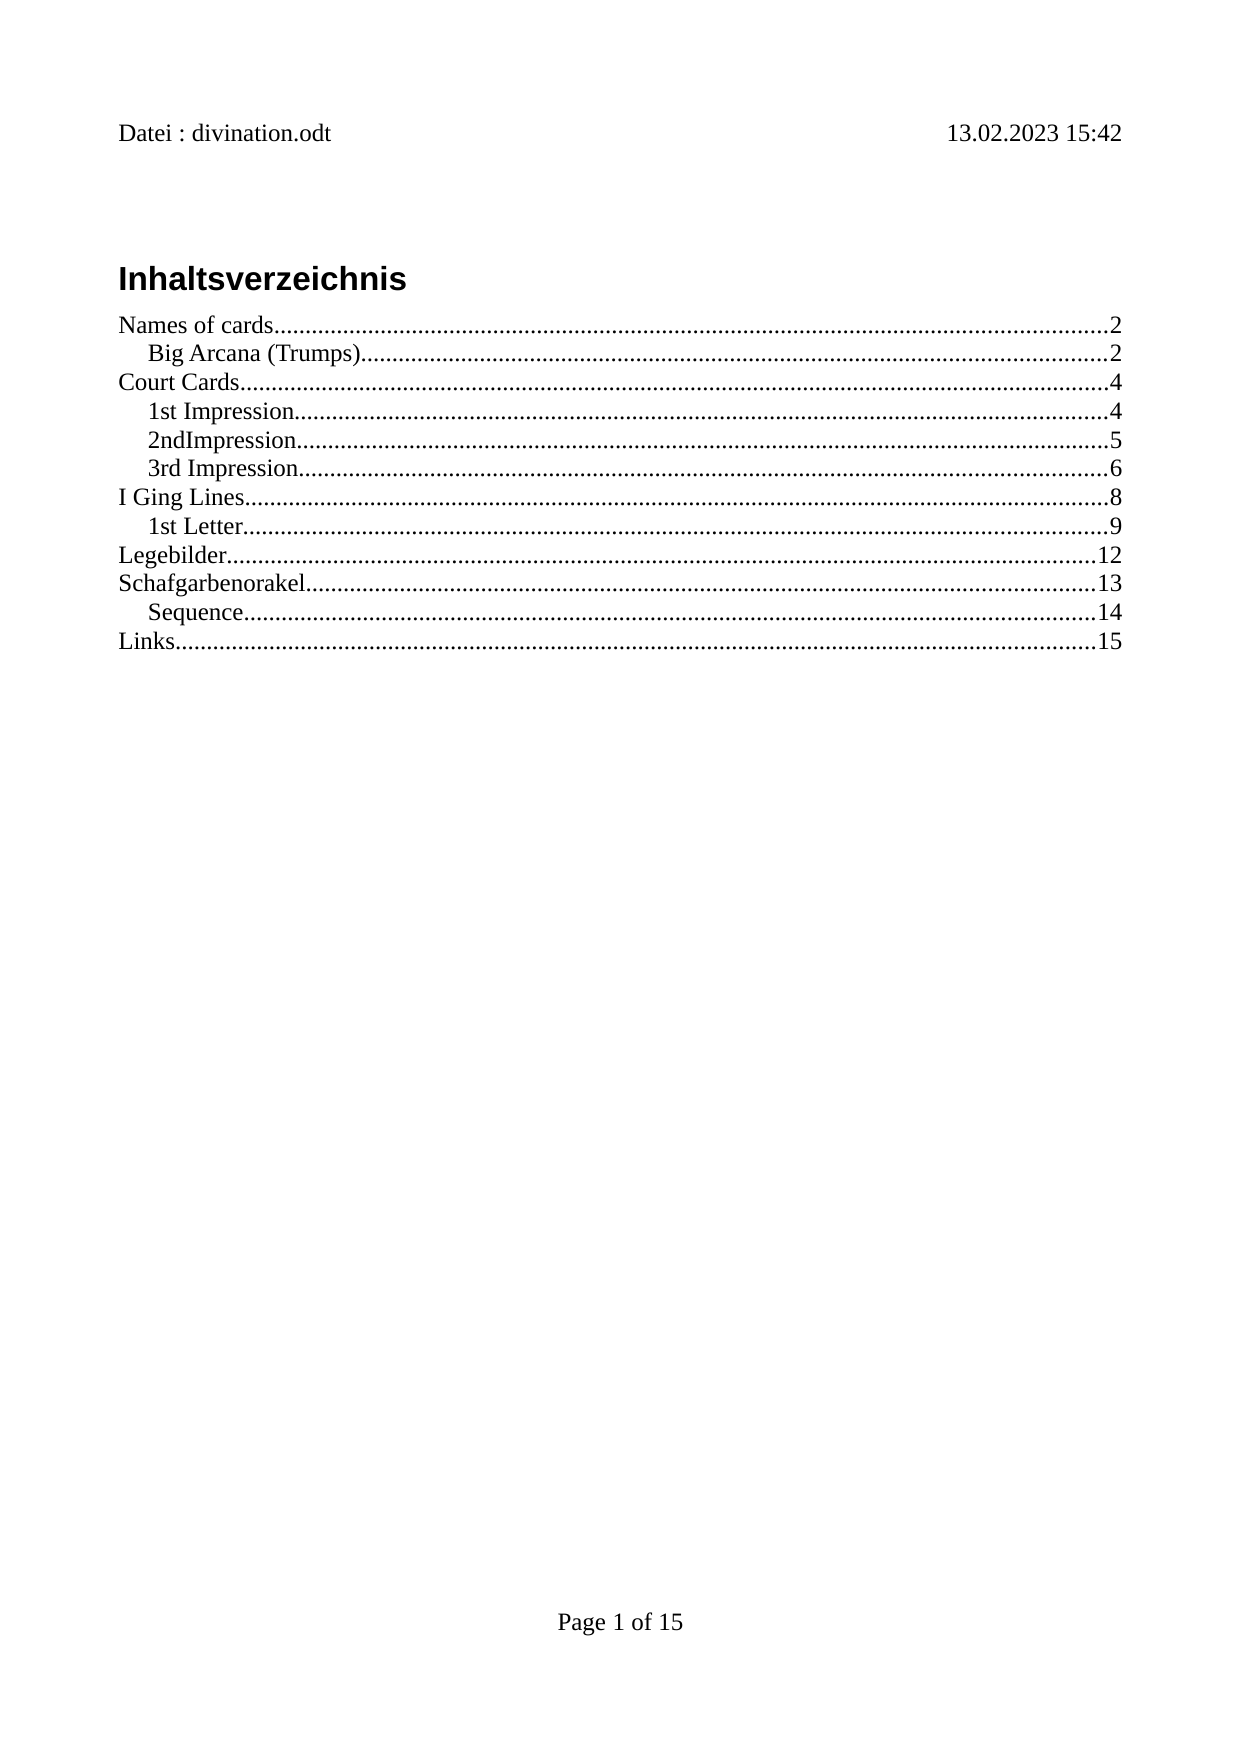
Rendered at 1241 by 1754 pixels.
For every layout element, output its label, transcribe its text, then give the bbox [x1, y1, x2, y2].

text 1st Letter 9 [148, 511, 1122, 540]
text 1st Impression 4 [148, 396, 1122, 425]
text Court Cards 4 [118, 367, 1122, 396]
text Big Arcana (Trumps) 2 [148, 338, 1122, 367]
text I Ging Lines 8 [118, 482, 1122, 511]
text Legebilder 12 [118, 540, 1122, 568]
text Names of cards 2 [118, 310, 1122, 338]
text Sequence 14 [148, 597, 1122, 626]
subtitle Inhaltsverzeichnis [118, 259, 1122, 297]
text Schafgarbenorakel 13 [118, 568, 1122, 597]
text Links 15 [118, 626, 1122, 655]
text 3rd Impression 6 [148, 453, 1122, 482]
text 2ndImpression 5 [148, 425, 1122, 453]
